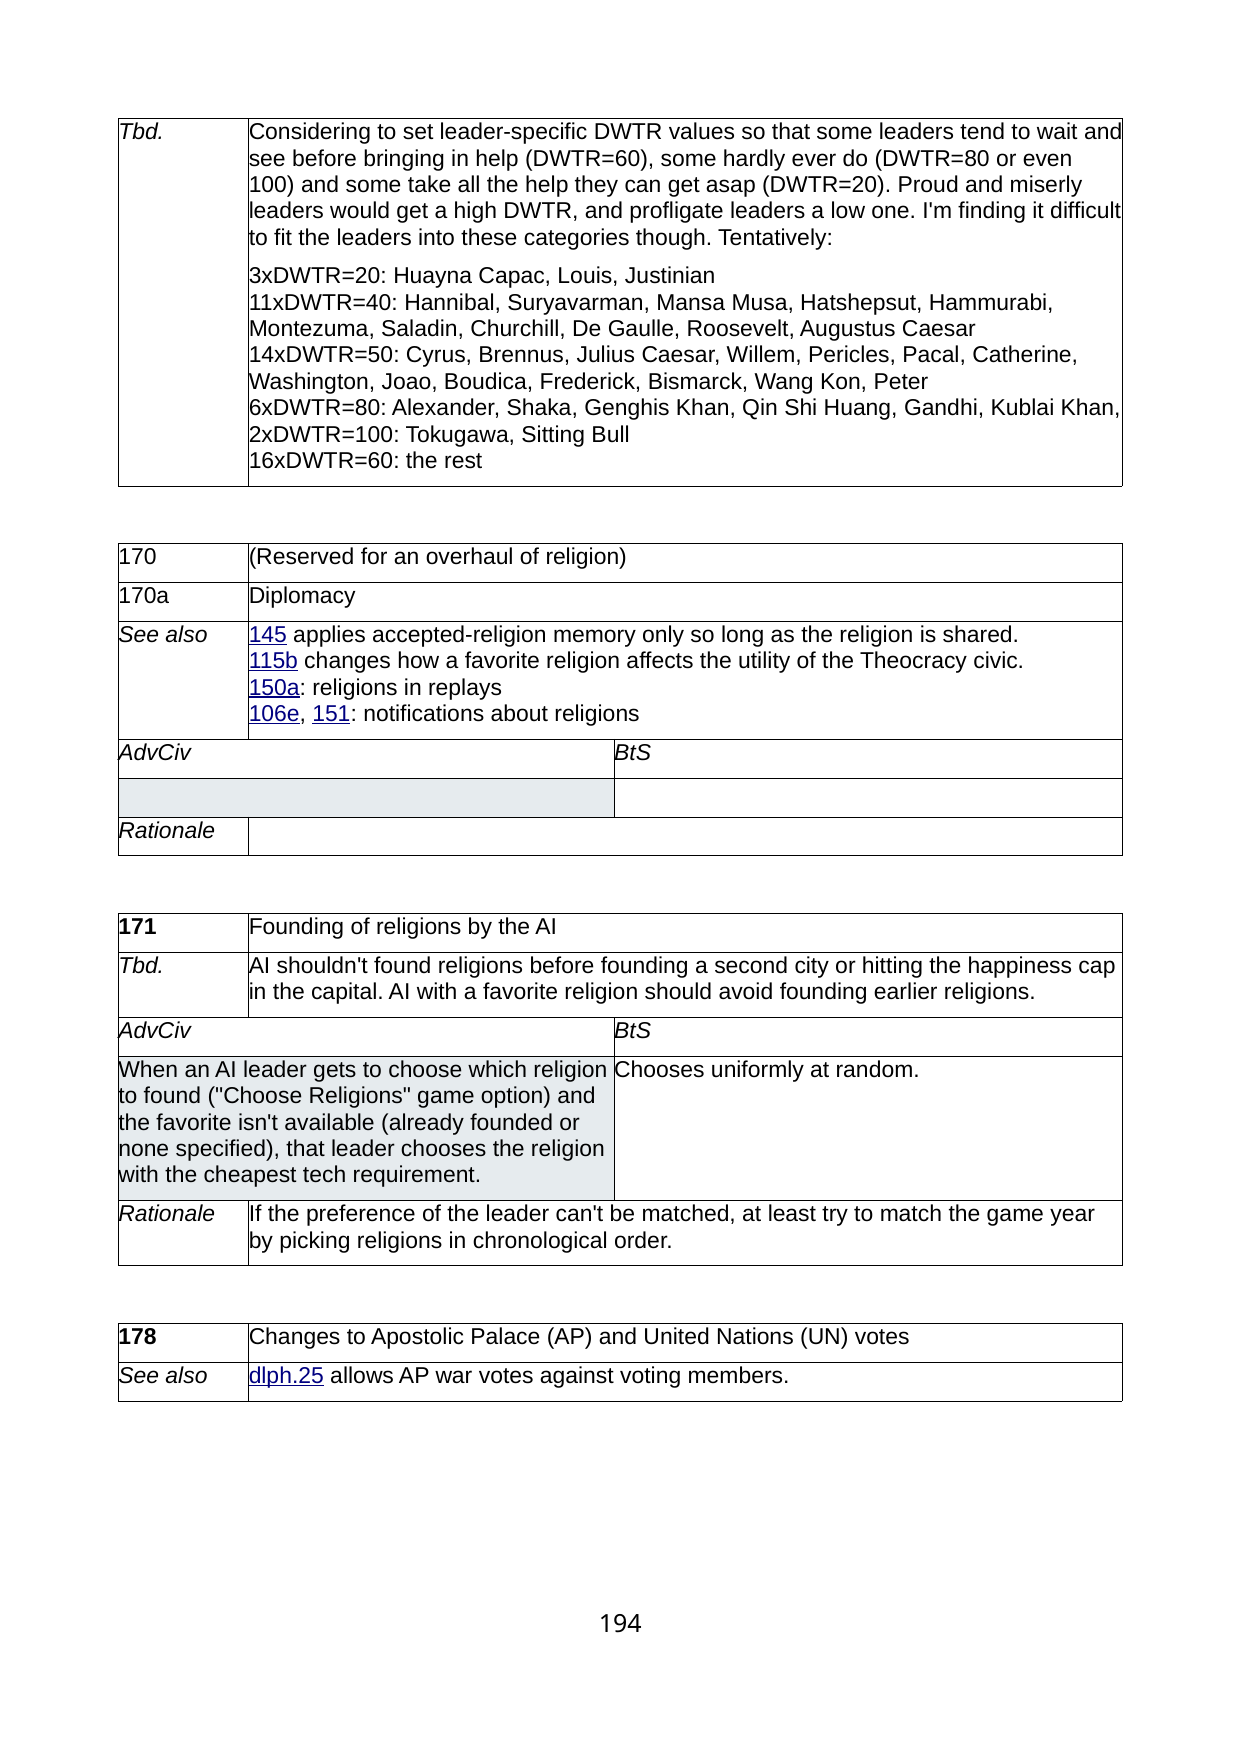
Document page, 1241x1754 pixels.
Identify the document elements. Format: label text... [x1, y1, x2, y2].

table_cell Considering to set leader-specific DWTR values so that some leaders tend to wait and see before bringing in help (DWTR=60), some hardly ever do (DWTR=80 or even 100) and some take all the help they can get asap (DWTR=20). Proud and miserly leaders would get a high DWTR, and profligate leaders a low one. I'm finding it difficult to fit the leaders into these categories though. Tentatively: 3xDWTR=20: Huayna Capac, Louis, Justinian 11xDWTR=40: Hannibal, Suryavarman, Mansa Musa, Hatshepsut, Hammurabi, Montezuma, Saladin, Churchill, De Gaulle, Roosevelt, Augustus Caesar 14xDWTR=50: Cyrus, Brennus, Julius Caesar, Willem, Pericles, Pacal, Catherine, Washington, Joao, Boudica, Frederick, Bismarck, Wang Kon, Peter 6xDWTR=80: Alexander, Shaka, Genghis Khan, Qin Shi Huang, Gandhi, Kublai Khan, 2xDWTR=100: Tokugawa, Sitting Bull 16xDWTR=60: the rest [249, 119, 1122, 486]
table_cell Tbd. [119, 953, 248, 1017]
table_cell [119, 779, 614, 817]
table_cell AdvCiv [119, 1018, 614, 1056]
table_header (Reserved for an overhaul of religion) [249, 544, 1122, 582]
table_header Founding of religions by the AI [249, 914, 1122, 952]
table_cell Chooses uniformly at random. [615, 1057, 1122, 1200]
table_cell When an AI leader gets to choose which religion to found ("Choose Religions" game option) and the favorite isn't available (already founded or none specified), that leader chooses the religion with the cheapest tech requirement. [119, 1057, 614, 1200]
table_cell 145 applies accepted-religion memory only so long as the religion is shared. 115b changes how a favorite religion affects the utility of the Theocracy civic. 150a: religions in replays 106e, 151: notifications about religions [249, 622, 1122, 739]
table_cell BtS [615, 740, 1122, 778]
table_cell See also [119, 622, 248, 739]
table_cell Tbd. [119, 119, 248, 486]
table_cell 170a [119, 583, 248, 621]
table_header 170 [119, 544, 248, 582]
table_header 178 [119, 1324, 248, 1362]
table_cell Rationale [119, 1201, 248, 1265]
table_cell [615, 779, 1122, 817]
table_cell See also [119, 1363, 248, 1401]
table_cell dlph.25 allows AP war votes against voting members. [249, 1363, 1122, 1401]
table_header 171 [119, 914, 248, 952]
table_cell If the preference of the leader can't be matched, at least try to match the game year by picking religions in chronological order. [249, 1201, 1122, 1265]
table_header Changes to Apostolic Palace (AP) and United Nations (UN) votes [249, 1324, 1122, 1362]
table_cell [249, 818, 1122, 855]
table_cell Diplomacy [249, 583, 1122, 621]
table_cell BtS [615, 1018, 1122, 1056]
table_cell AdvCiv [119, 740, 614, 778]
table_cell Rationale [119, 818, 248, 855]
table_cell AI shouldn't found religions before founding a second city or hitting the happiness cap in the capital. AI with a favorite religion should avoid founding earlier religions. [249, 953, 1122, 1017]
